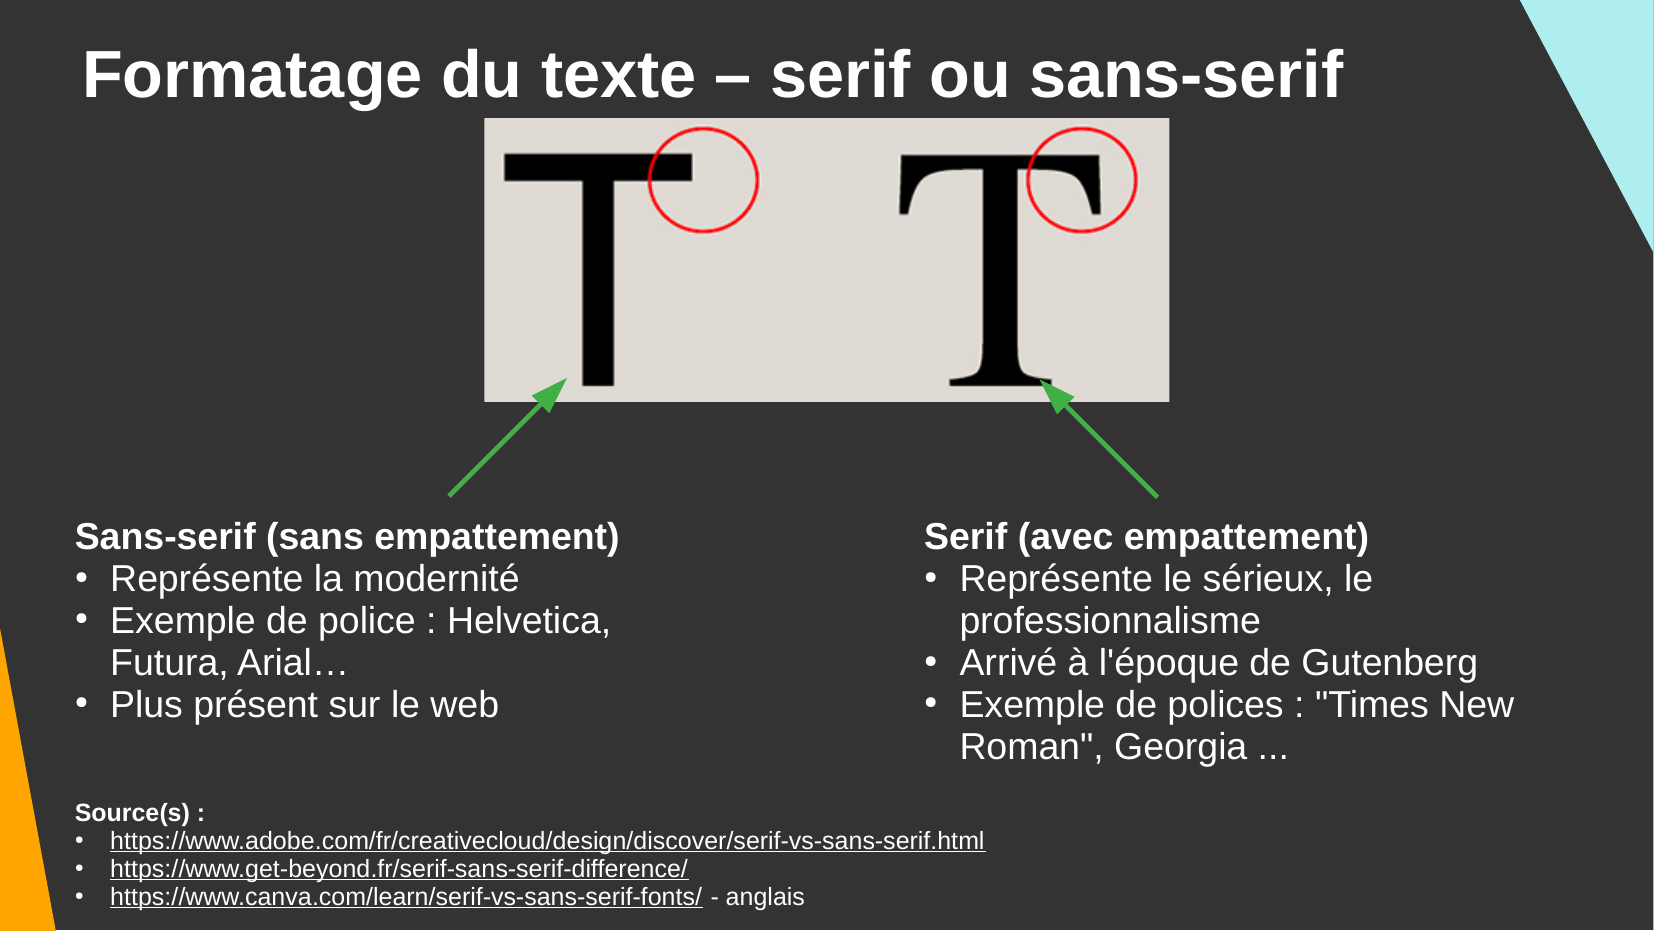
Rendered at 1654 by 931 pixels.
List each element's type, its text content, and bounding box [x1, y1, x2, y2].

picture [484, 118, 1170, 402]
text_box Serif (avec empattement) Représente le sérieux, le professionnalisme Arrivé à l'époque de Gutenberg Exemple de polices : "Times New Roman", Georgia ... [909, 507, 1607, 817]
text_box [1519, 0, 1654, 254]
text_box Sans-serif (sans empattement) Représente la modernité Exemple de police : Helvetica, Futura, Arial… Plus présent sur le web [60, 507, 650, 733]
text_box [0, 628, 56, 931]
title Formatage du texte – serif ou sans-serif [82, 37, 1571, 114]
text_box Source(s) : https://www.adobe.com/fr/creativecloud/design/discover/serif-vs-sans-serif.html https://www.get-beyond.fr/serif-sans-serif-difference/ https://www.canva.com/learn/serif-vs-sans-serif-fonts/ - anglais [60, 791, 1546, 931]
